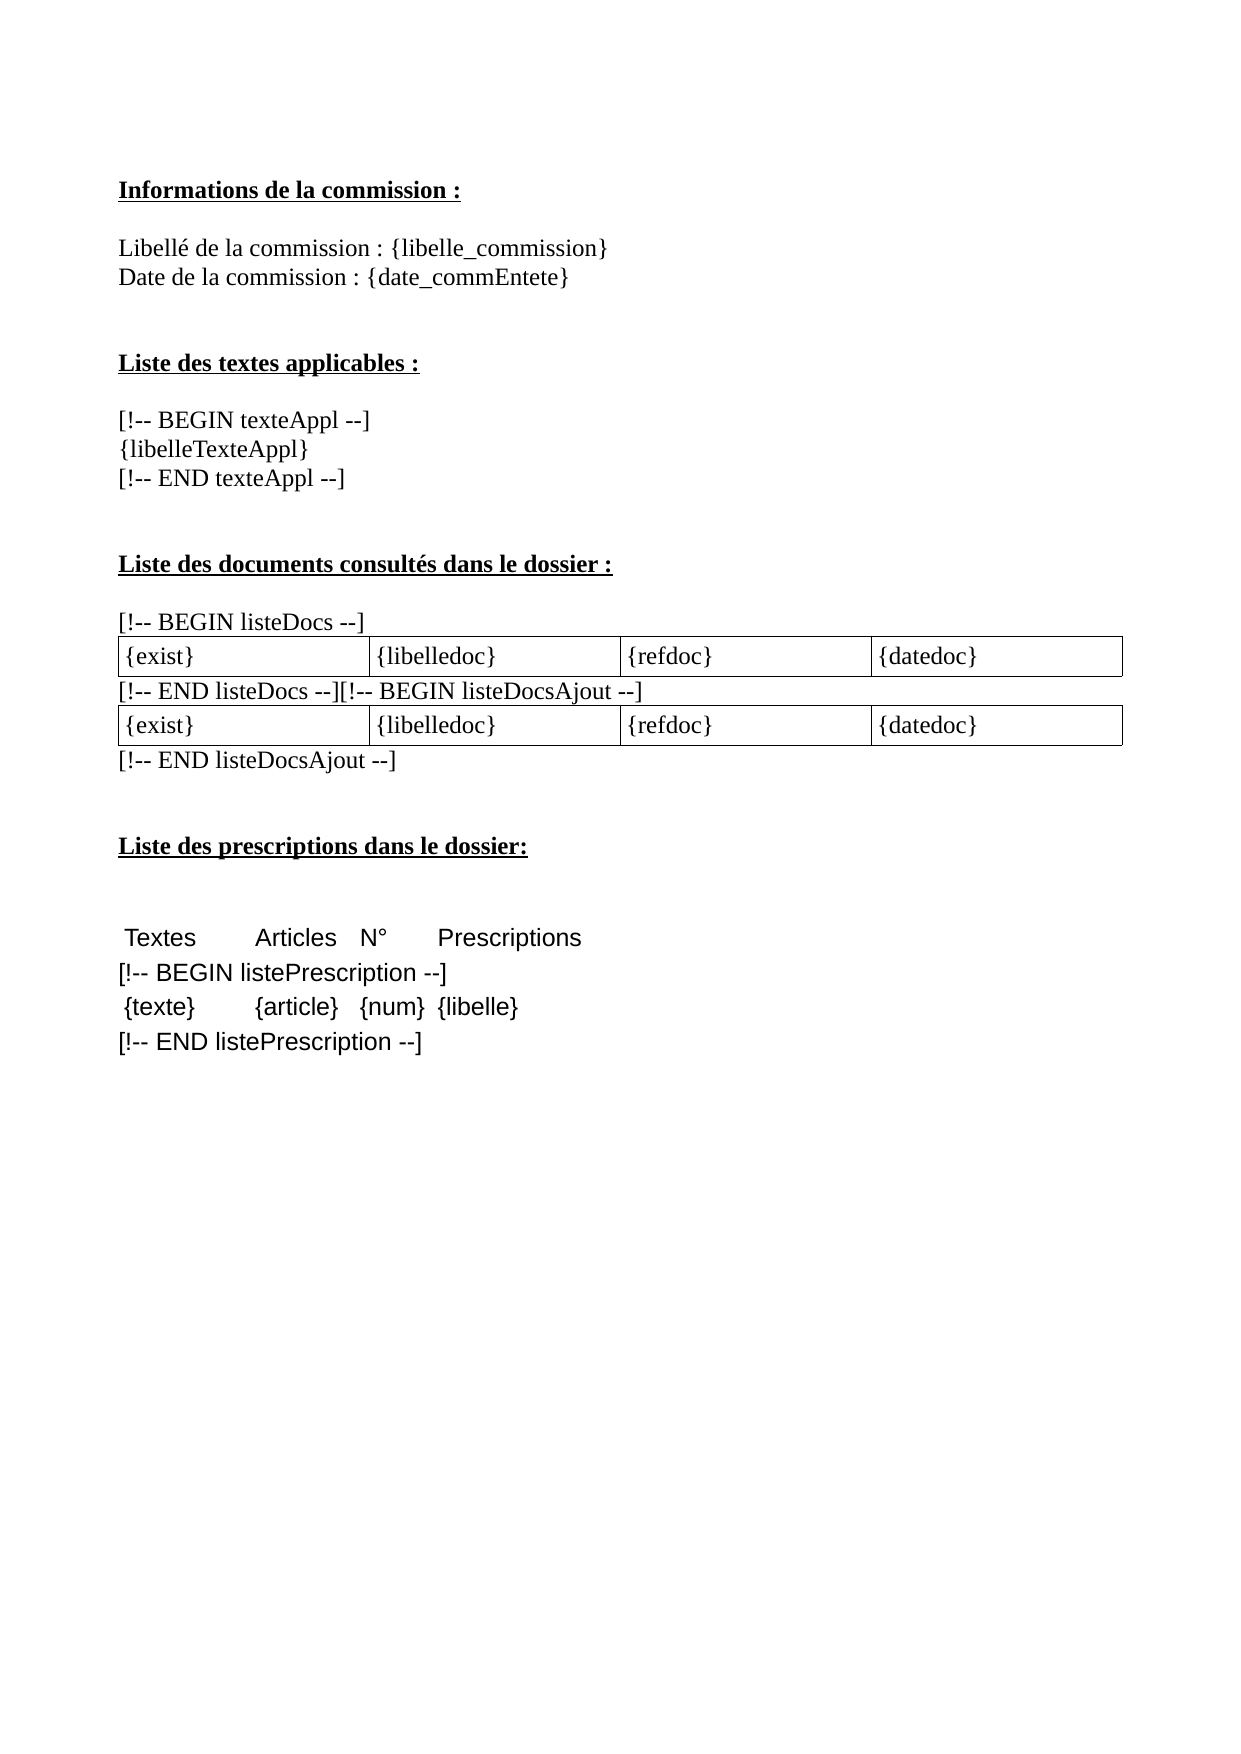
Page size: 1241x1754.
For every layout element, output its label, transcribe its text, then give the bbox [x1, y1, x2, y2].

table_header {libelle} [432, 987, 1123, 1027]
table_header N° [354, 918, 432, 958]
text [!-- END listeDocsAjout --] [118, 746, 1122, 774]
text {libelleTexteAppl} [118, 434, 1122, 463]
table_header {libelledoc} [370, 637, 620, 676]
text [!-- END listePrescription --] [118, 1027, 1122, 1056]
text Liste des textes applicables : [118, 348, 1122, 377]
text [!-- BEGIN listeDocs --] [118, 607, 1122, 636]
text [!-- END listeDocs --][!-- BEGIN listeDocsAjout --] [118, 677, 1122, 705]
text Liste des prescriptions dans le dossier: [118, 831, 1122, 860]
table_header {libelledoc} [370, 706, 620, 745]
table_header {num} [354, 987, 432, 1027]
table_header {datedoc} [872, 706, 1122, 745]
table_header Prescriptions [432, 918, 1123, 958]
table_header Textes [118, 918, 249, 958]
text [!-- BEGIN listePrescription --] [118, 958, 1122, 987]
text [!-- END texteAppl --] [118, 463, 1122, 492]
text Liste des documents consultés dans le dossier : [118, 549, 1122, 578]
text Date de la commission : {date_commEntete} [118, 262, 1122, 291]
table_header {refdoc} [621, 706, 871, 745]
text Informations de la commission : [118, 176, 1122, 204]
text [!-- BEGIN texteAppl --] [118, 406, 1122, 434]
table_header {datedoc} [872, 637, 1122, 676]
table_header {exist} [119, 637, 369, 676]
table_header {texte} [118, 987, 249, 1027]
table_header {refdoc} [621, 637, 871, 676]
table_header Articles [249, 918, 354, 958]
text Libellé de la commission : {libelle_commission} [118, 233, 1122, 262]
table_header {exist} [119, 706, 369, 745]
table_header {article} [249, 987, 354, 1027]
